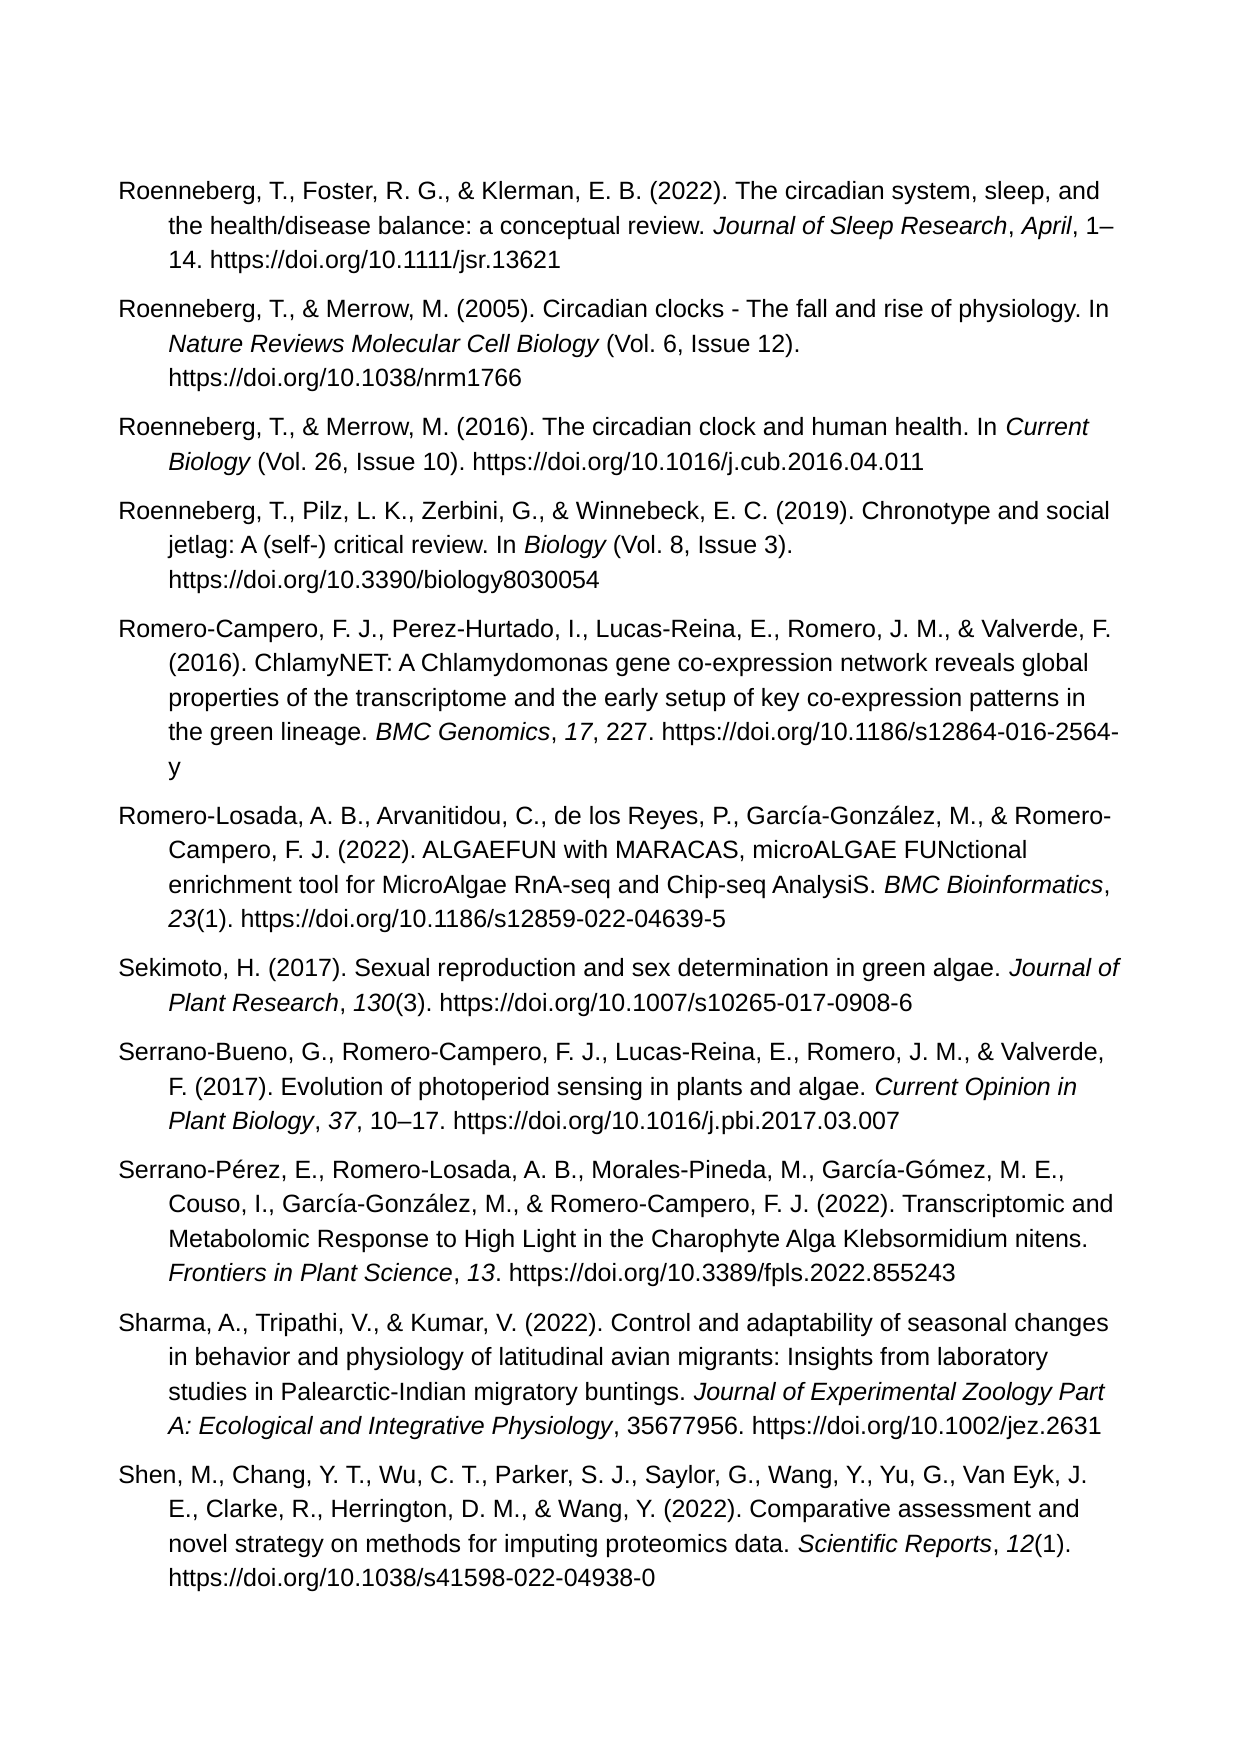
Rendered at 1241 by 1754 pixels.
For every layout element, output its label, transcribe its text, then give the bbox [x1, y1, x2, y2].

text Sekimoto, H. (2017). Sexual reproduction and sex determination in green algae. Journal of Plant Research, 130(3). https://doi.org/10.1007/s10265-017-0908-6 [118, 953, 1122, 1017]
text Roenneberg, T., & Merrow, M. (2005). Circadian clocks - The fall and rise of physiology. In Nature Reviews Molecular Cell Biology (Vol. 6, Issue 12). https://doi.org/10.1038/nrm1766 [118, 294, 1122, 392]
text Romero-Losada, A. B., Arvanitidou, C., de los Reyes, P., García-González, M., & Romero-Campero, F. J. (2022). ALGAEFUN with MARACAS, microALGAE FUNctional enrichment tool for MicroAlgae RnA-seq and Chip-seq AnalysiS. BMC Bioinformatics, 23(1). https://doi.org/10.1186/s12859-022-04639-5 [118, 801, 1122, 933]
text Roenneberg, T., & Merrow, M. (2016). The circadian clock and human health. In Current Biology (Vol. 26, Issue 10). https://doi.org/10.1016/j.cub.2016.04.011 [118, 412, 1122, 476]
text Romero-Campero, F. J., Perez-Hurtado, I., Lucas-Reina, E., Romero, J. M., & Valverde, F. (2016). ChlamyNET: A Chlamydomonas gene co-expression network reveals global properties of the transcriptome and the early setup of key co-expression patterns in the green lineage. BMC Genomics, 17, 227. https://doi.org/10.1186/s12864-016-2564-y [118, 614, 1122, 781]
text Roenneberg, T., Foster, R. G., & Klerman, E. B. (2022). The circadian system, sleep, and the health/disease balance: a conceptual review. Journal of Sleep Research, April, 1–14. https://doi.org/10.1111/jsr.13621 [118, 176, 1122, 274]
text Shen, M., Chang, Y. T., Wu, C. T., Parker, S. J., Saylor, G., Wang, Y., Yu, G., Van Eyk, J. E., Clarke, R., Herrington, D. M., & Wang, Y. (2022). Comparative assessment and novel strategy on methods for imputing proteomics data. Scientific Reports, 12(1). https://doi.org/10.1038/s41598-022-04938-0 [118, 1460, 1122, 1592]
text Roenneberg, T., Pilz, L. K., Zerbini, G., & Winnebeck, E. C. (2019). Chronotype and social jetlag: A (self-) critical review. In Biology (Vol. 8, Issue 3). https://doi.org/10.3390/biology8030054 [118, 496, 1122, 594]
text Serrano-Bueno, G., Romero-Campero, F. J., Lucas-Reina, E., Romero, J. M., & Valverde, F. (2017). Evolution of photoperiod sensing in plants and algae. Current Opinion in Plant Biology, 37, 10–17. https://doi.org/10.1016/j.pbi.2017.03.007 [118, 1037, 1122, 1135]
text Sharma, A., Tripathi, V., & Kumar, V. (2022). Control and adaptability of seasonal changes in behavior and physiology of latitudinal avian migrants: Insights from laboratory studies in Palearctic-Indian migratory buntings. Journal of Experimental Zoology Part A: Ecological and Integrative Physiology, 35677956. https://doi.org/10.1002/jez.2631 [118, 1307, 1122, 1440]
text Serrano-Pérez, E., Romero-Losada, A. B., Morales-Pineda, M., García-Gómez, M. E., Couso, I., García-González, M., & Romero-Campero, F. J. (2022). Transcriptomic and Metabolomic Response to High Light in the Charophyte Alga Klebsormidium nitens. Frontiers in Plant Science, 13. https://doi.org/10.3389/fpls.2022.855243 [118, 1155, 1122, 1287]
